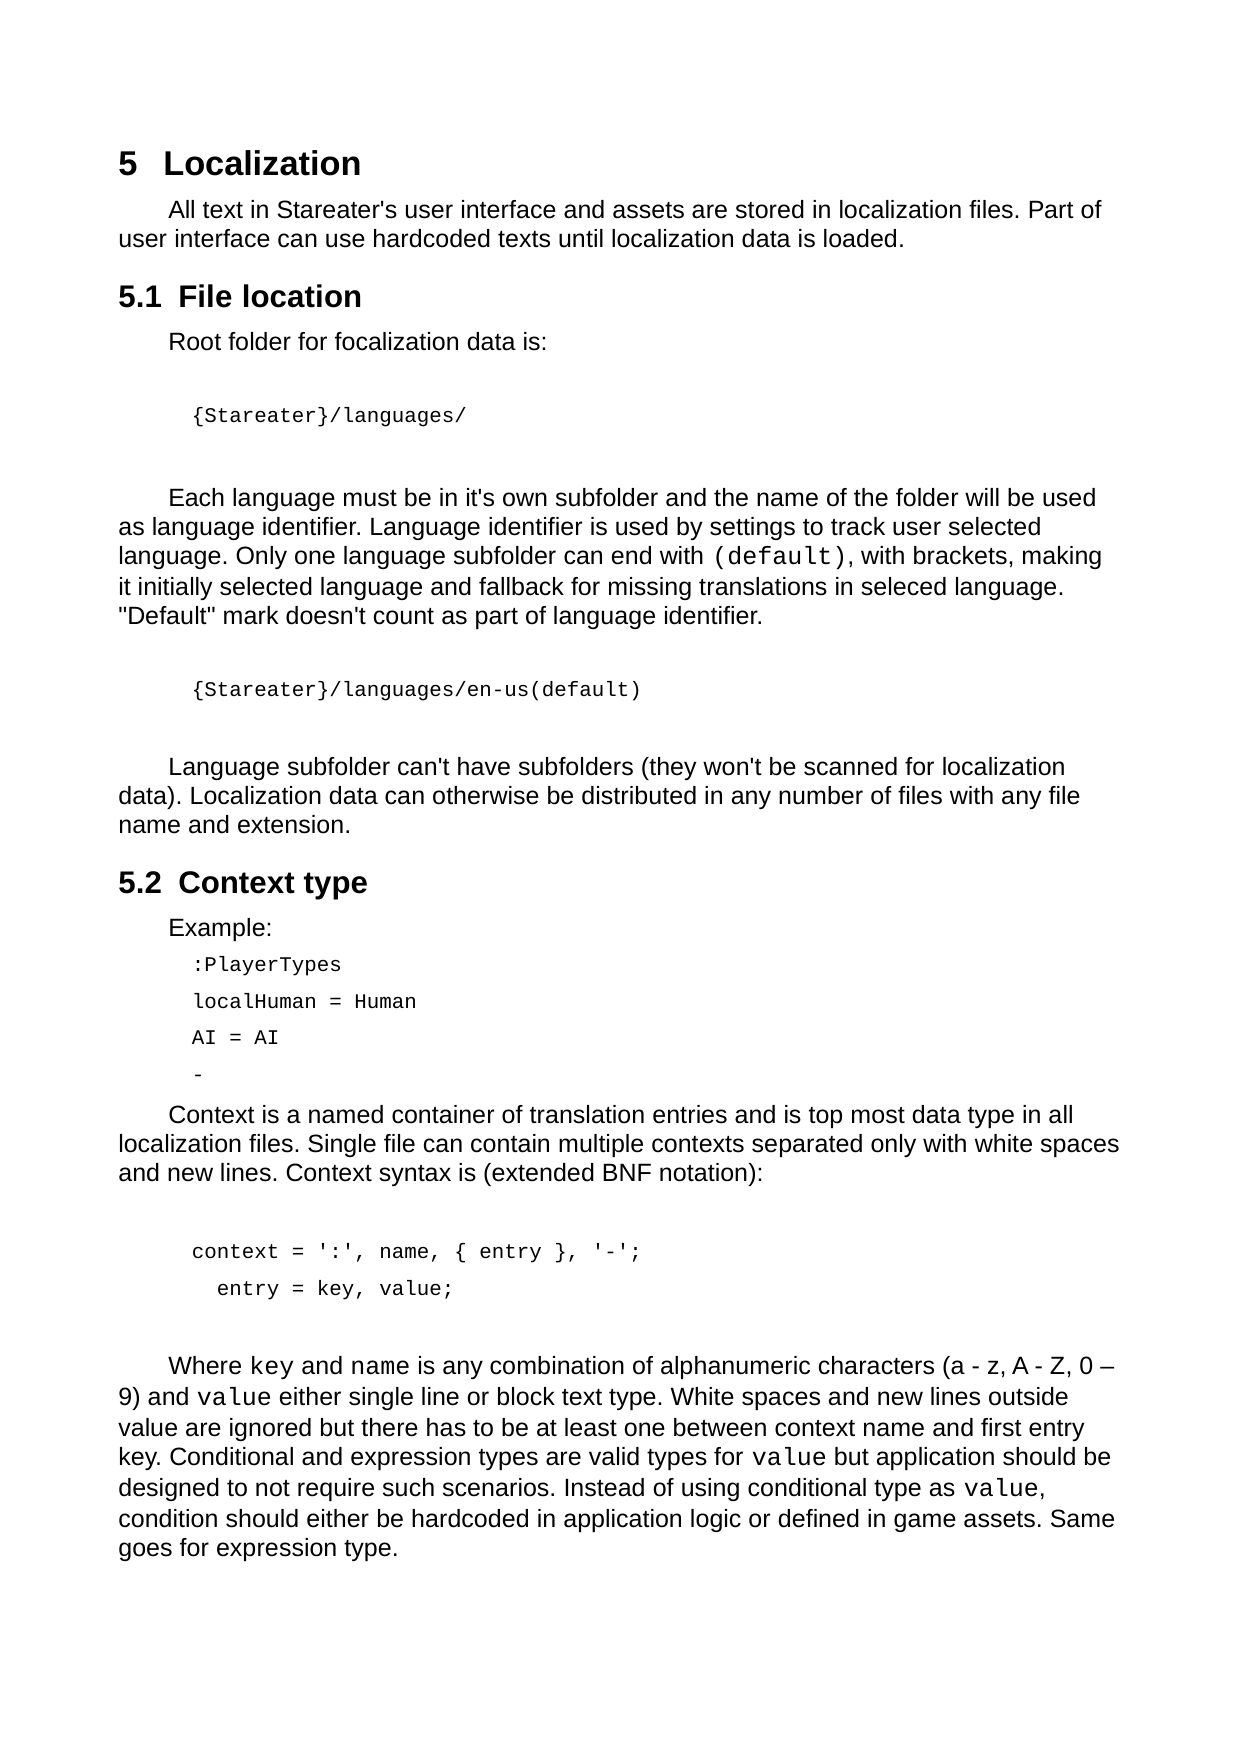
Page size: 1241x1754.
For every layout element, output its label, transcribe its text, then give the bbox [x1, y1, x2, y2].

subtitle Localization [118, 143, 1122, 183]
subtitle File location [118, 278, 1122, 314]
text {Stareater}/languages/en-us(default) [192, 679, 1122, 703]
text entry = key, value; [192, 1278, 1122, 1302]
text Root folder for focalization data is: [118, 327, 1122, 356]
subtitle Context type [118, 864, 1122, 900]
text - [192, 1064, 1122, 1088]
text :PlayerTypes [192, 954, 1122, 978]
text All text in Stareater's user interface and assets are stored in localization files. Part of user interface can use hardcoded texts until localization data is loaded. [118, 195, 1122, 253]
text Language subfolder can't have subfolders (they won't be scanned for localization data). Localization data can otherwise be distributed in any number of files with any file name and extension. [118, 752, 1122, 839]
text Example: [118, 913, 1122, 942]
text Where key and name is any combination of alphanumeric characters (a - z, A - Z, 0 – 9) and value either single line or block text type. White spaces and new lines outside value are ignored but there has to be at least one between context name and first entry key. Conditional and expression types are valid types for value but application should be designed to not require such scenarios. Instead of using conditional type as value, condition should either be hardcoded in application logic or defined in game assets. Same goes for expression type. [118, 1351, 1122, 1562]
text context = ':', name, { entry }, '-'; [192, 1241, 1122, 1265]
text Context is a named container of translation entries and is top most data type in all localization files. Single file can contain multiple contexts separated only with white spaces and new lines. Context syntax is (extended BNF notation): [118, 1100, 1122, 1187]
text AI = AI [192, 1027, 1122, 1051]
text {Stareater}/languages/ [192, 405, 1122, 429]
text localHuman = Human [192, 991, 1122, 1015]
text Each language must be in it's own subfolder and the name of the folder will be used as language identifier. Language identifier is used by settings to track user selected language. Only one language subfolder can end with (default), with brackets, making it initially selected language and fallback for missing translations in seleced language. "Default" mark doesn't count as part of language identifier. [118, 483, 1122, 630]
